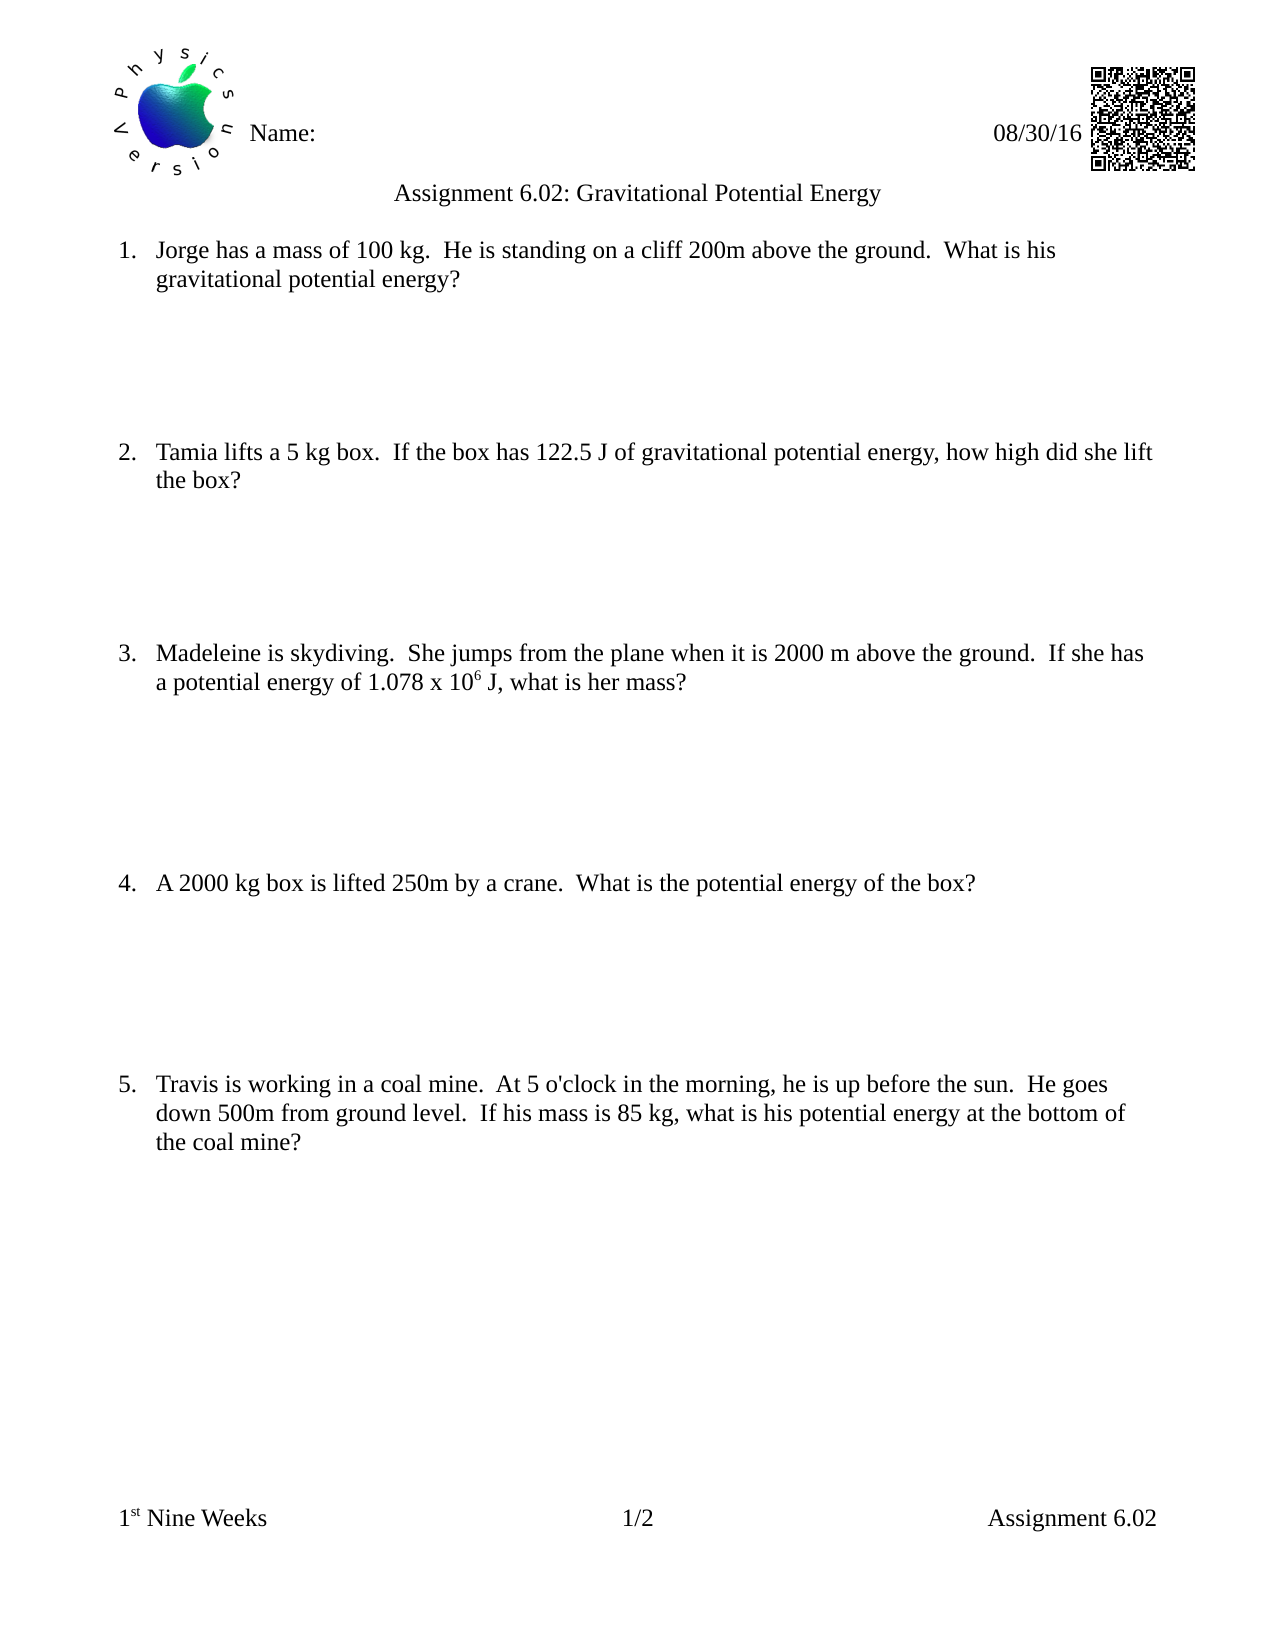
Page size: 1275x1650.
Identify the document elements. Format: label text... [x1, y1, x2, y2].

list A 2000 kg box is lifted 250m by a crane. What is the potential energy of the box? [118, 868, 1157, 897]
picture [1082, 58, 1203, 179]
list Travis is working in a coal mine. At 5 o'clock in the morning, he is up before the sun. He goes down 500m from ground level. If his mass is 85 kg, what is his potential energy at the bottom of the coal mine? [118, 1069, 1157, 1156]
text Assignment 6.02: Gravitational Potential Energy [118, 176, 1157, 207]
list Jorge has a mass of 100 kg. He is standing on a cliff 200m above the ground. What is his gravitational potential energy? [118, 236, 1157, 293]
picture [113, 48, 234, 176]
list Tamia lifts a 5 kg box. If the box has 122.5 J of gravitational potential energy, how high did she lift the box? [118, 437, 1157, 494]
list Madeleine is skydiving. She jumps from the plane when it is 2000 m above the ground. If she has a potential energy of 1.078 x 106 J, what is her mass? [118, 638, 1157, 696]
